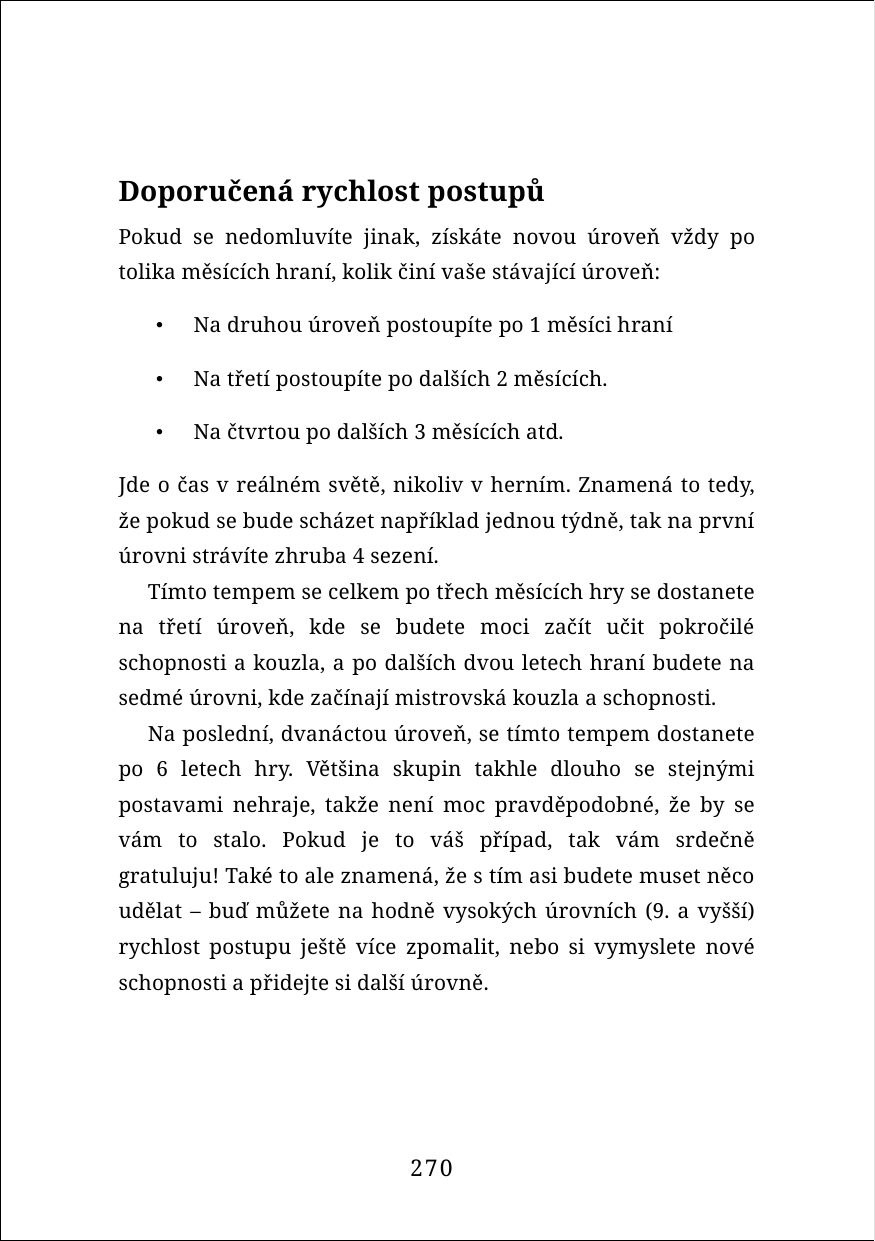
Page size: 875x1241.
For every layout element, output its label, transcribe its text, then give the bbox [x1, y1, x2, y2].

list Na čtvrtou po dalších 3 měsících atd. [156, 417, 756, 446]
text Jde o čas v reálném světě, nikoliv v herním. Znamená to tedy, že pokud se bude scházet například jednou týdně, tak na první úrovni strávíte zhruba 4 sezení. Tímto tempem se celkem po třech měsících hry se dostanete na třetí úroveň, kde se budete moci začít učit pokročilé schopnosti a kouzla, a po dalších dvou letech hraní budete na sedmé úrovni, kde začínají mistrovská kouzla a schopnosti. Na poslední, dvanáctou úroveň, se tímto tempem dostanete po 6 letech hry. Většina skupin takhle dlouho se stejnými postavami nehraje, takže není moc pravděpodobné, že by se vám to stalo. Pokud je to váš případ, tak vám srdečně gratuluju! Také to ale znamená, že s tím asi budete muset něco udělat – buď můžete na hodně vysokých úrovních (9. a vyšší) rychlost postupu ještě více zpomalit, nebo si vymyslete nové schopnosti a přidejte si další úrovně. [118, 470, 756, 996]
subtitle Doporučená rychlost postupů [118, 172, 756, 210]
text Pokud se nedomluvíte jinak, získáte novou úroveň vždy po tolika měsících hraní, kolik činí vaše stávající úroveň: [118, 222, 756, 286]
list Na třetí postoupíte po dalších 2 měsících. [156, 364, 756, 392]
list Na druhou úroveň postoupíte po 1 měsíci hraní [156, 311, 756, 339]
